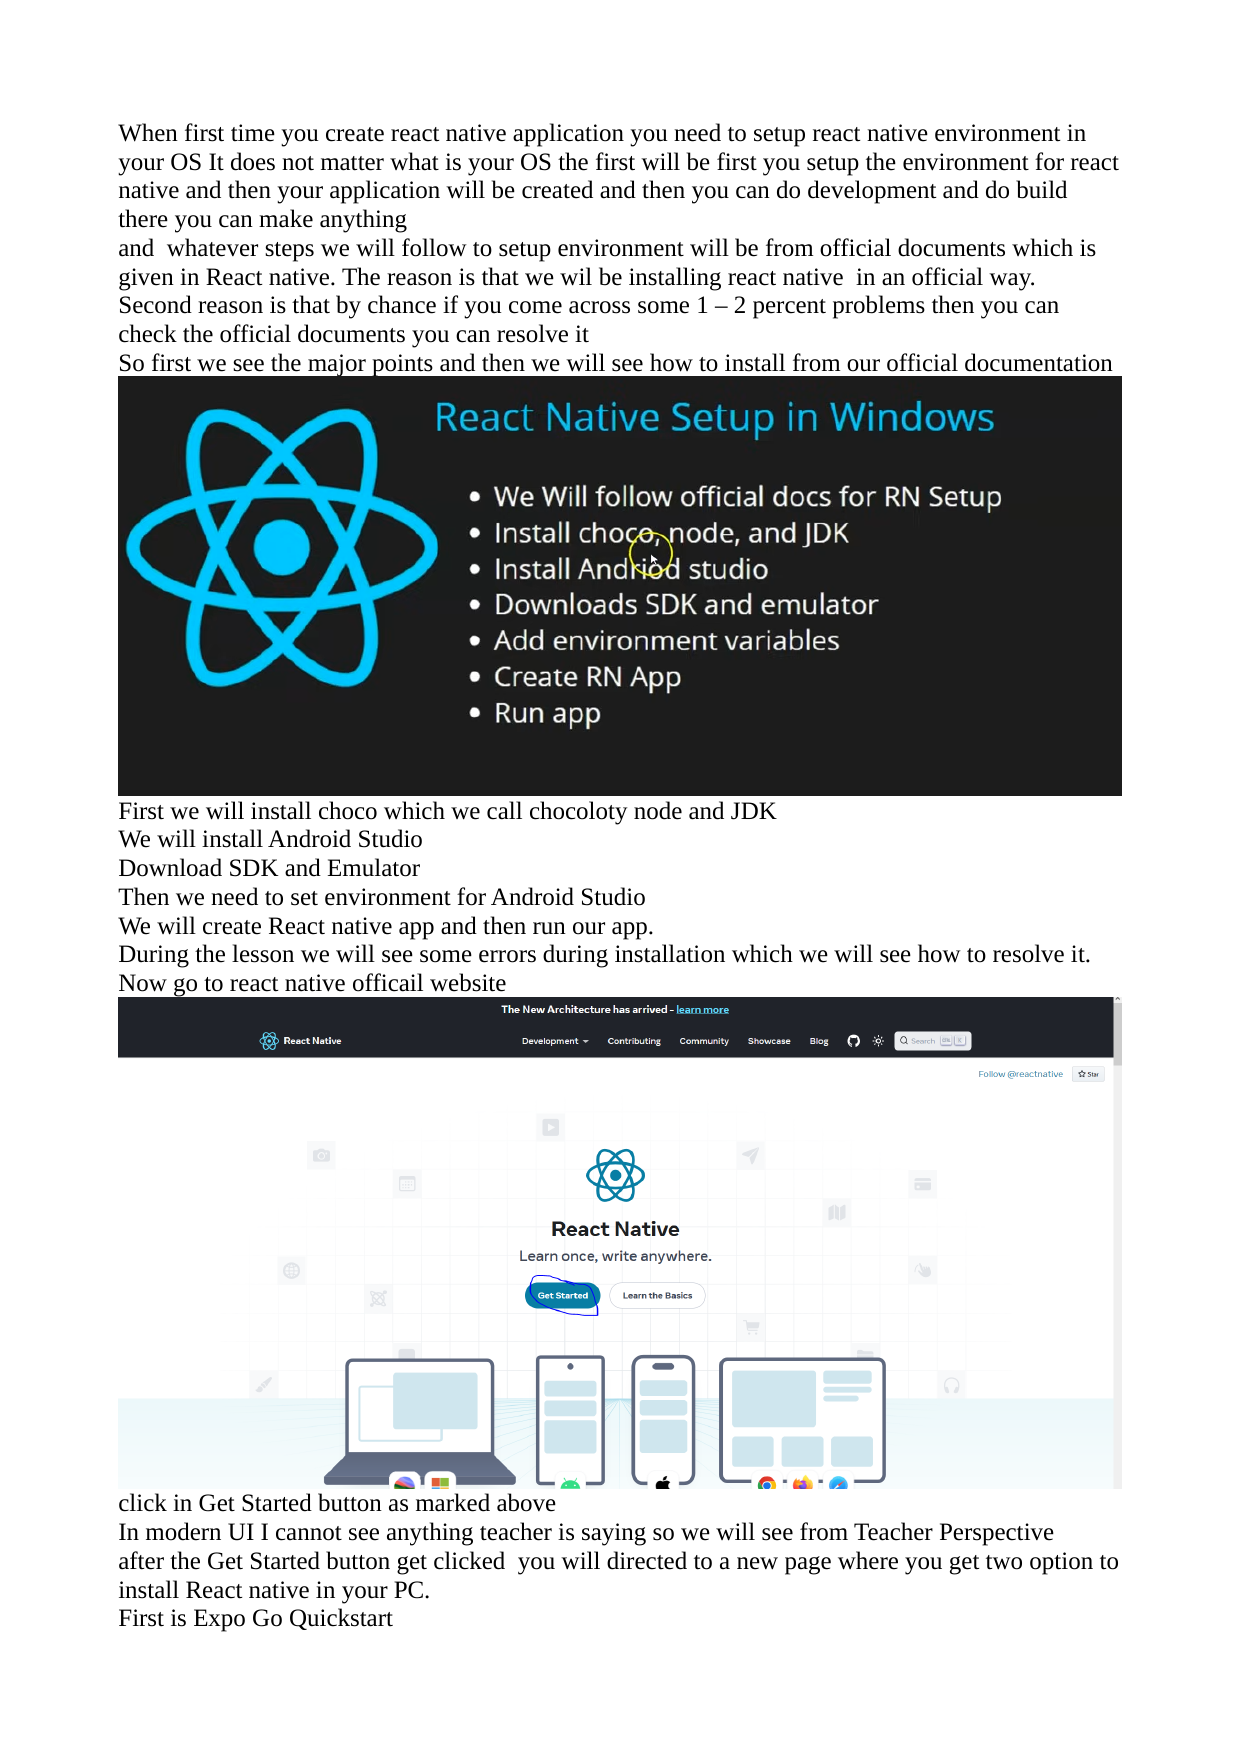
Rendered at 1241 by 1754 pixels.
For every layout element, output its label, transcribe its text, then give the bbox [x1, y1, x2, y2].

text In modern UI I cannot see anything teacher is saying so we will see from Teacher Perspective [118, 1517, 1122, 1546]
text We will install Android Studio [118, 824, 1122, 853]
text and whatever steps we will follow to setup environment will be from official documents which is given in React native. The reason is that we wil be installing react native in an official way. [118, 233, 1122, 291]
text click in Get Started button as marked above [118, 1489, 1122, 1517]
text During the lesson we will see some errors during installation which we will see how to resolve it. [118, 939, 1122, 968]
text Download SDK and Emulator [118, 853, 1122, 882]
text When first time you create react native application you need to setup react native environment in your OS It does not matter what is your OS the first will be first you setup the environment for react native and then your application will be created and then you can do development and do build there you can make anything [118, 118, 1122, 233]
text We will create React native app and then run our app. [118, 911, 1122, 939]
text Then we need to set environment for Android Studio [118, 882, 1122, 911]
picture [118, 376, 1122, 796]
text So first we see the major points and then we will see how to install from our official documentation [118, 348, 1122, 376]
text Second reason is that by chance if you come across some 1 – 2 percent problems then you can check the official documents you can resolve it [118, 291, 1122, 348]
text First we will install choco which we call chocoloty node and JDK [118, 796, 1122, 824]
text First is Expo Go Quickstart [118, 1603, 1122, 1632]
text Now go to react native officail website [118, 968, 1122, 997]
picture [118, 997, 1122, 1489]
text after the Get Started button get clicked you will directed to a new page where you get two option to install React native in your PC. [118, 1546, 1122, 1603]
